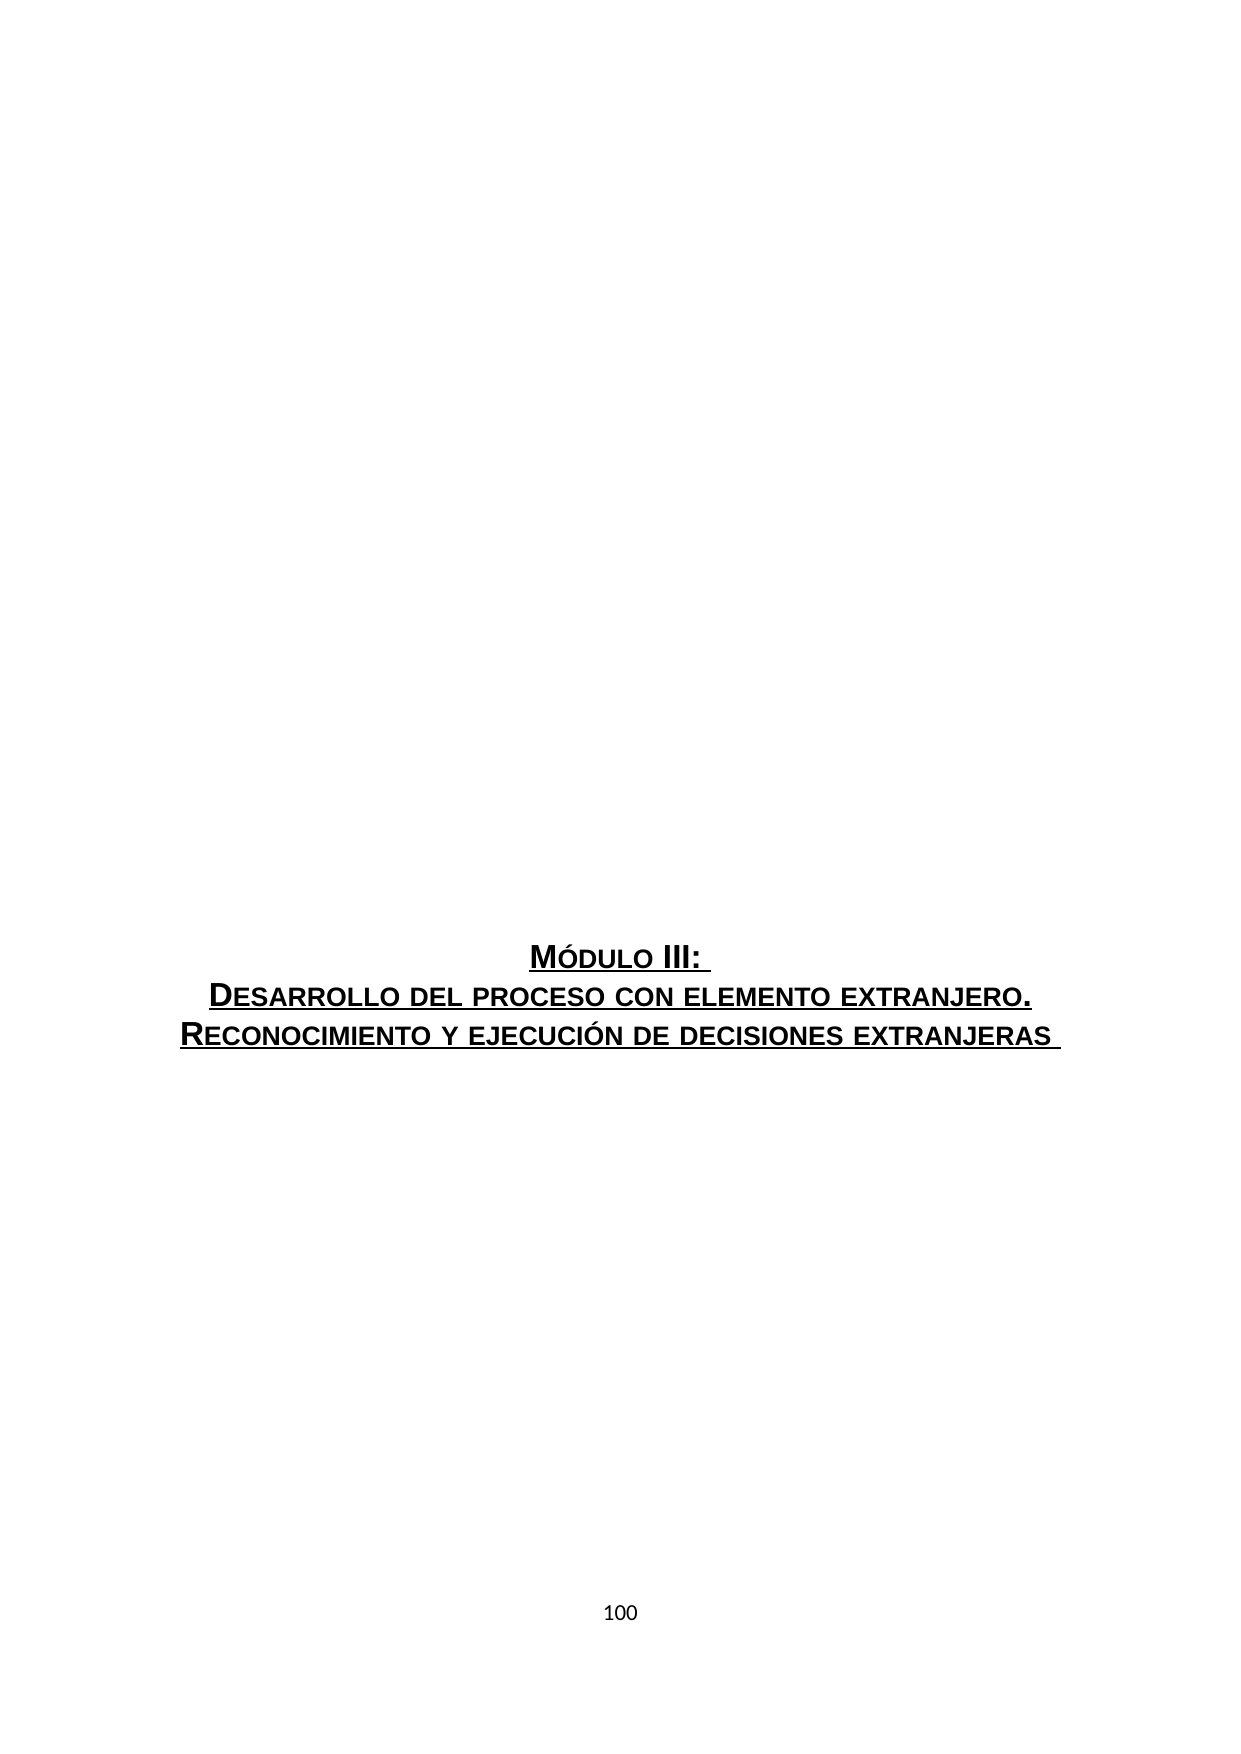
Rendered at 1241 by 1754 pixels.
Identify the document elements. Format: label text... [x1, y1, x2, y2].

text Módulo III: [177, 937, 1063, 975]
text Desarrollo del proceso con elemento extranjero. [177, 975, 1063, 1013]
text Reconocimiento y ejecución de decisiones extranjeras [177, 1013, 1063, 1052]
